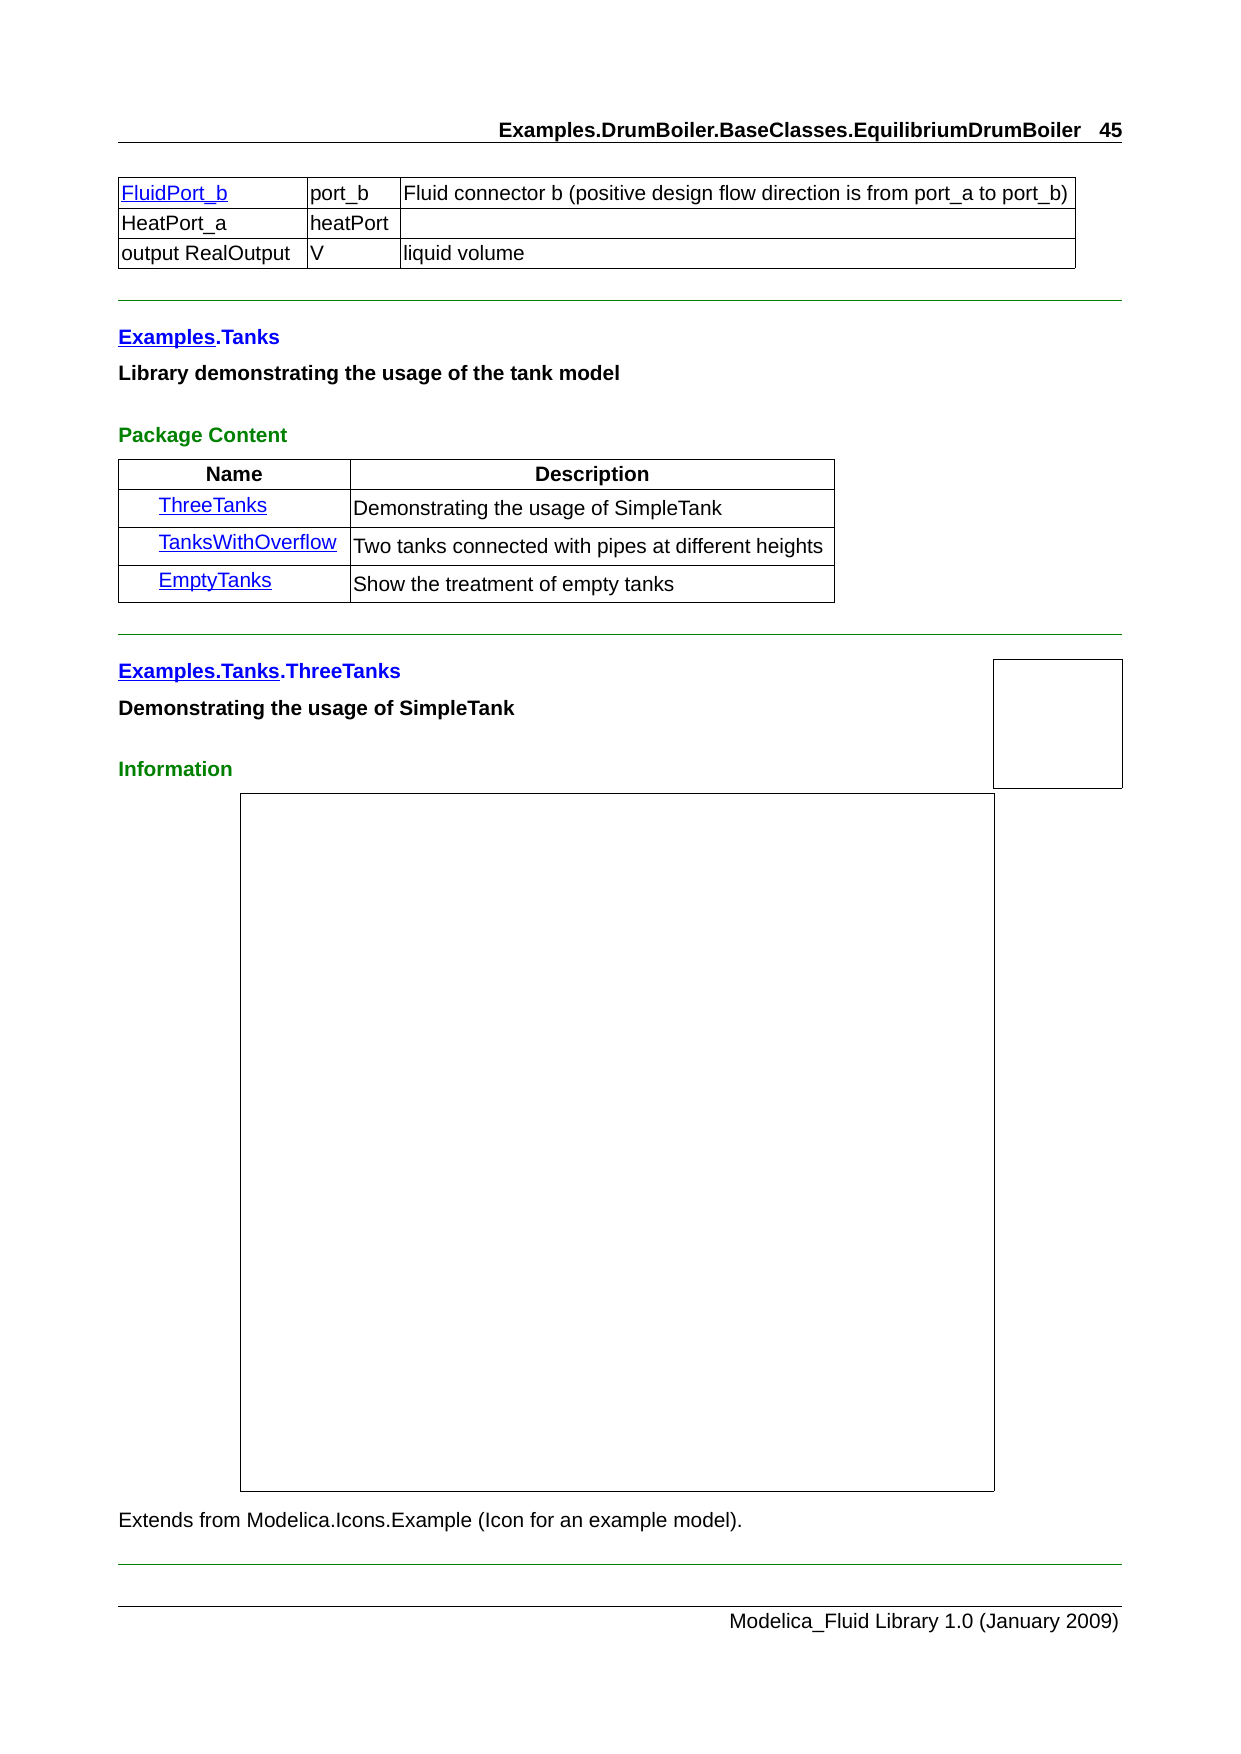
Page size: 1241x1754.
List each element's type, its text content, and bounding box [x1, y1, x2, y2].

table_cell Demonstrating the usage of SimpleTank [351, 490, 834, 527]
table_cell Two tanks connected with pipes at different heights [351, 528, 834, 564]
table_header Name [119, 460, 350, 489]
table_cell Fluid connector b (positive design flow direction is from port_a to port_b) [401, 178, 1075, 207]
table_cell [401, 209, 1075, 238]
subtitle Examples.Tanks [118, 325, 1122, 349]
table_cell output RealOutput [119, 239, 307, 268]
table_cell EmptyTanks [119, 566, 350, 602]
text Extends from Modelica.Icons.Example (Icon for an example model). [118, 1508, 1122, 1532]
table_cell ThreeTanks [119, 490, 350, 527]
table_cell heatPort [308, 209, 400, 238]
table_cell HeatPort_a [119, 209, 307, 238]
table_cell FluidPort_b [119, 178, 307, 207]
text [994, 695, 1122, 719]
table_cell TanksWithOverflow [119, 528, 350, 564]
subtitle Package Content [118, 423, 1122, 447]
table_cell port_b [308, 178, 400, 207]
subtitle [994, 757, 1122, 781]
subtitle Information [118, 757, 993, 781]
table_cell Show the treatment of empty tanks [351, 566, 834, 602]
table_cell V [308, 239, 400, 268]
text Library demonstrating the usage of the tank model [118, 361, 1122, 385]
subtitle [994, 660, 1122, 683]
subtitle Examples.Tanks.ThreeTanks [118, 659, 993, 683]
table_cell liquid volume [401, 239, 1075, 268]
text Demonstrating the usage of SimpleTank [118, 695, 993, 719]
table_header Description [351, 460, 834, 489]
